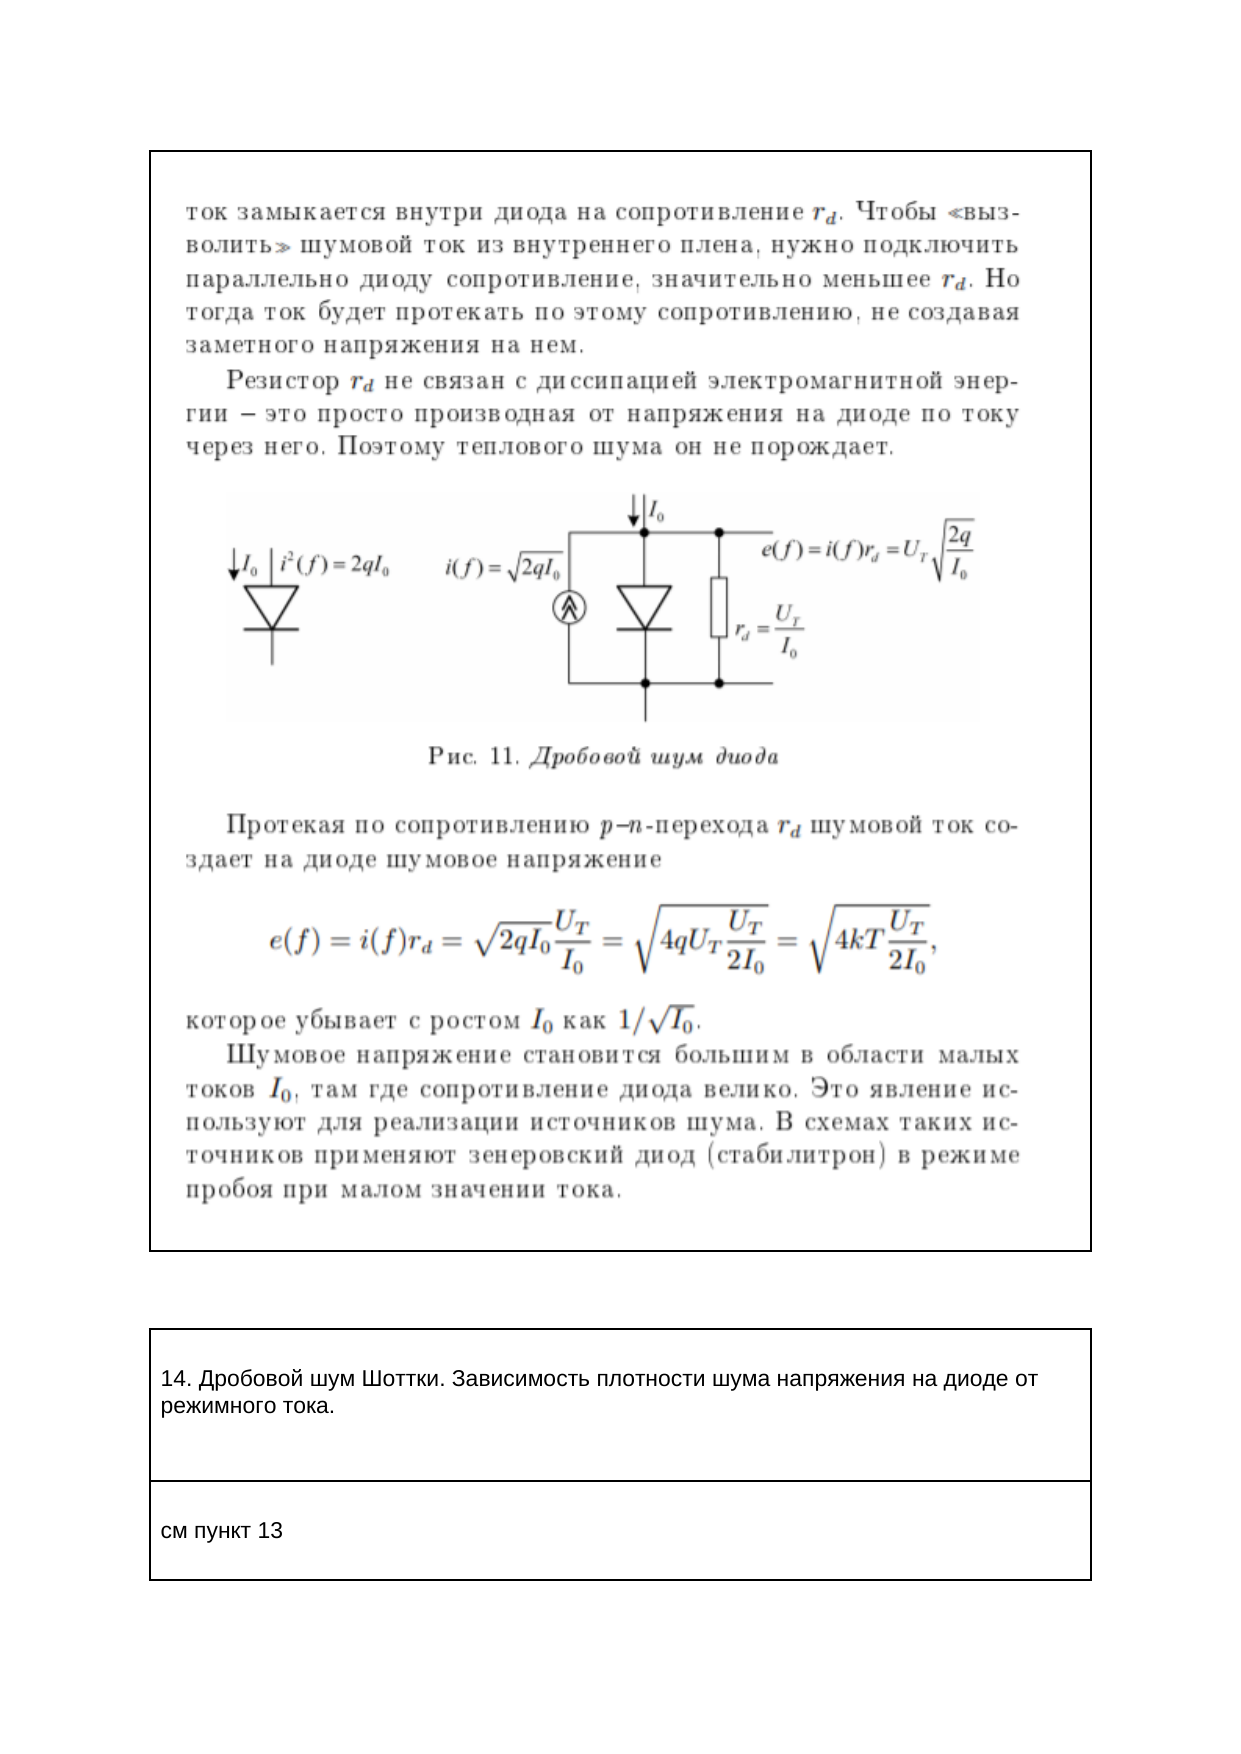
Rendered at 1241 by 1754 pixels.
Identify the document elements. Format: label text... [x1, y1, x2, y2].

table_cell [151, 152, 1090, 1249]
picture [160, 187, 1047, 1214]
table_cell см пункт 13 [151, 1482, 1090, 1579]
table_header 14. Дробовой шум Шоттки. Зависимость плотности шума напряжения на диоде от режимного тока. [151, 1330, 1090, 1480]
